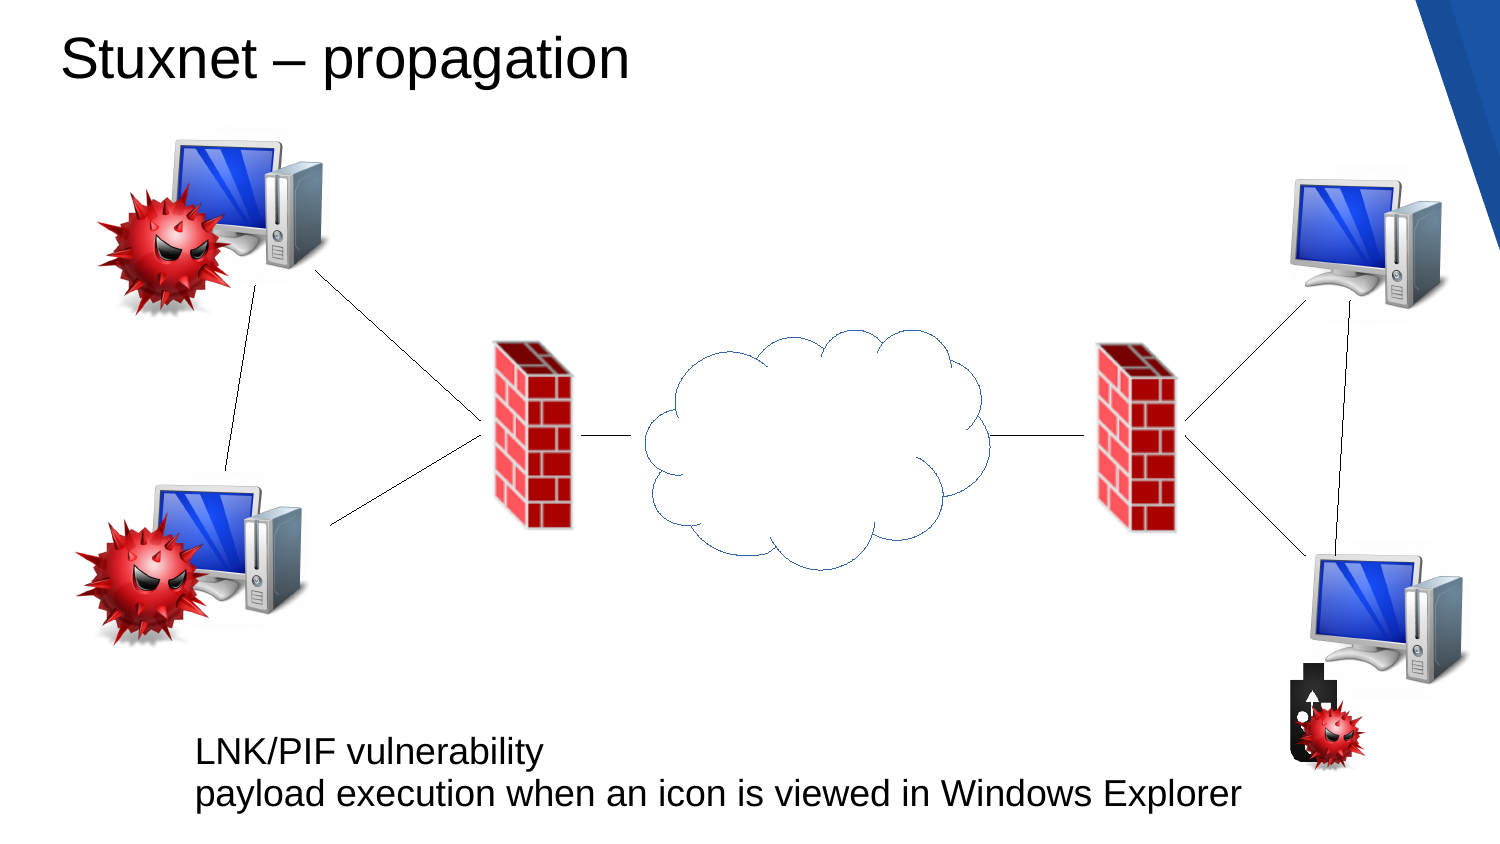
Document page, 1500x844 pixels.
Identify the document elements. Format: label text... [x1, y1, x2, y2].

picture [1290, 164, 1450, 325]
text_box LNK/PIF vulnerability payload execution when an icon is viewed in Windows Explorer [180, 723, 1261, 844]
picture [1083, 329, 1186, 543]
picture [68, 470, 310, 652]
picture [90, 125, 331, 322]
picture [1260, 539, 1471, 774]
title Stuxnet – propagation [45, 37, 1385, 106]
picture [480, 327, 582, 541]
